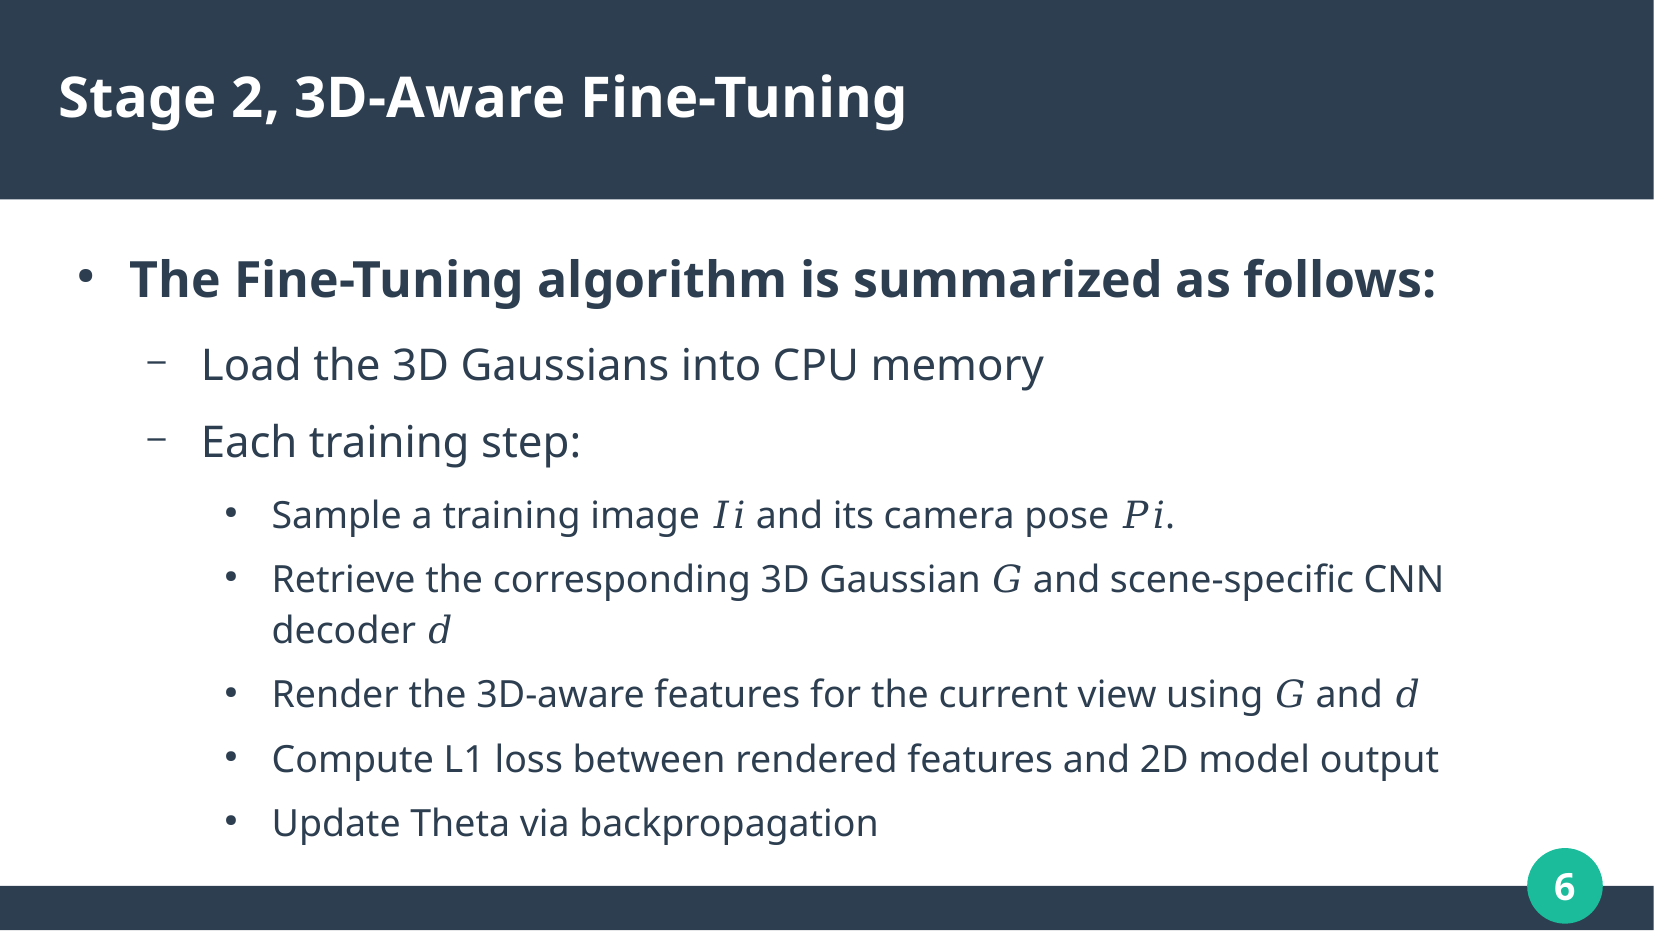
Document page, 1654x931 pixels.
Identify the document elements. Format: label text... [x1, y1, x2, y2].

title Stage 2, 3D-Aware Fine-Tuning [59, 37, 1595, 155]
list The Fine-Tuning algorithm is summarized as follows: Load the 3D Gaussians into CPU memory Each training step: Sample a training image 𝐼𝑖 and its camera pose 𝑃𝑖. Retrieve the corresponding 3D Gaussian 𝐺 and scene-specific CNN decoder 𝑑 Render the 3D-aware features for the current view using 𝐺 and 𝑑 Compute L1 loss between rendered features and 2D model output Update Theta via backpropagation [59, 243, 1595, 864]
